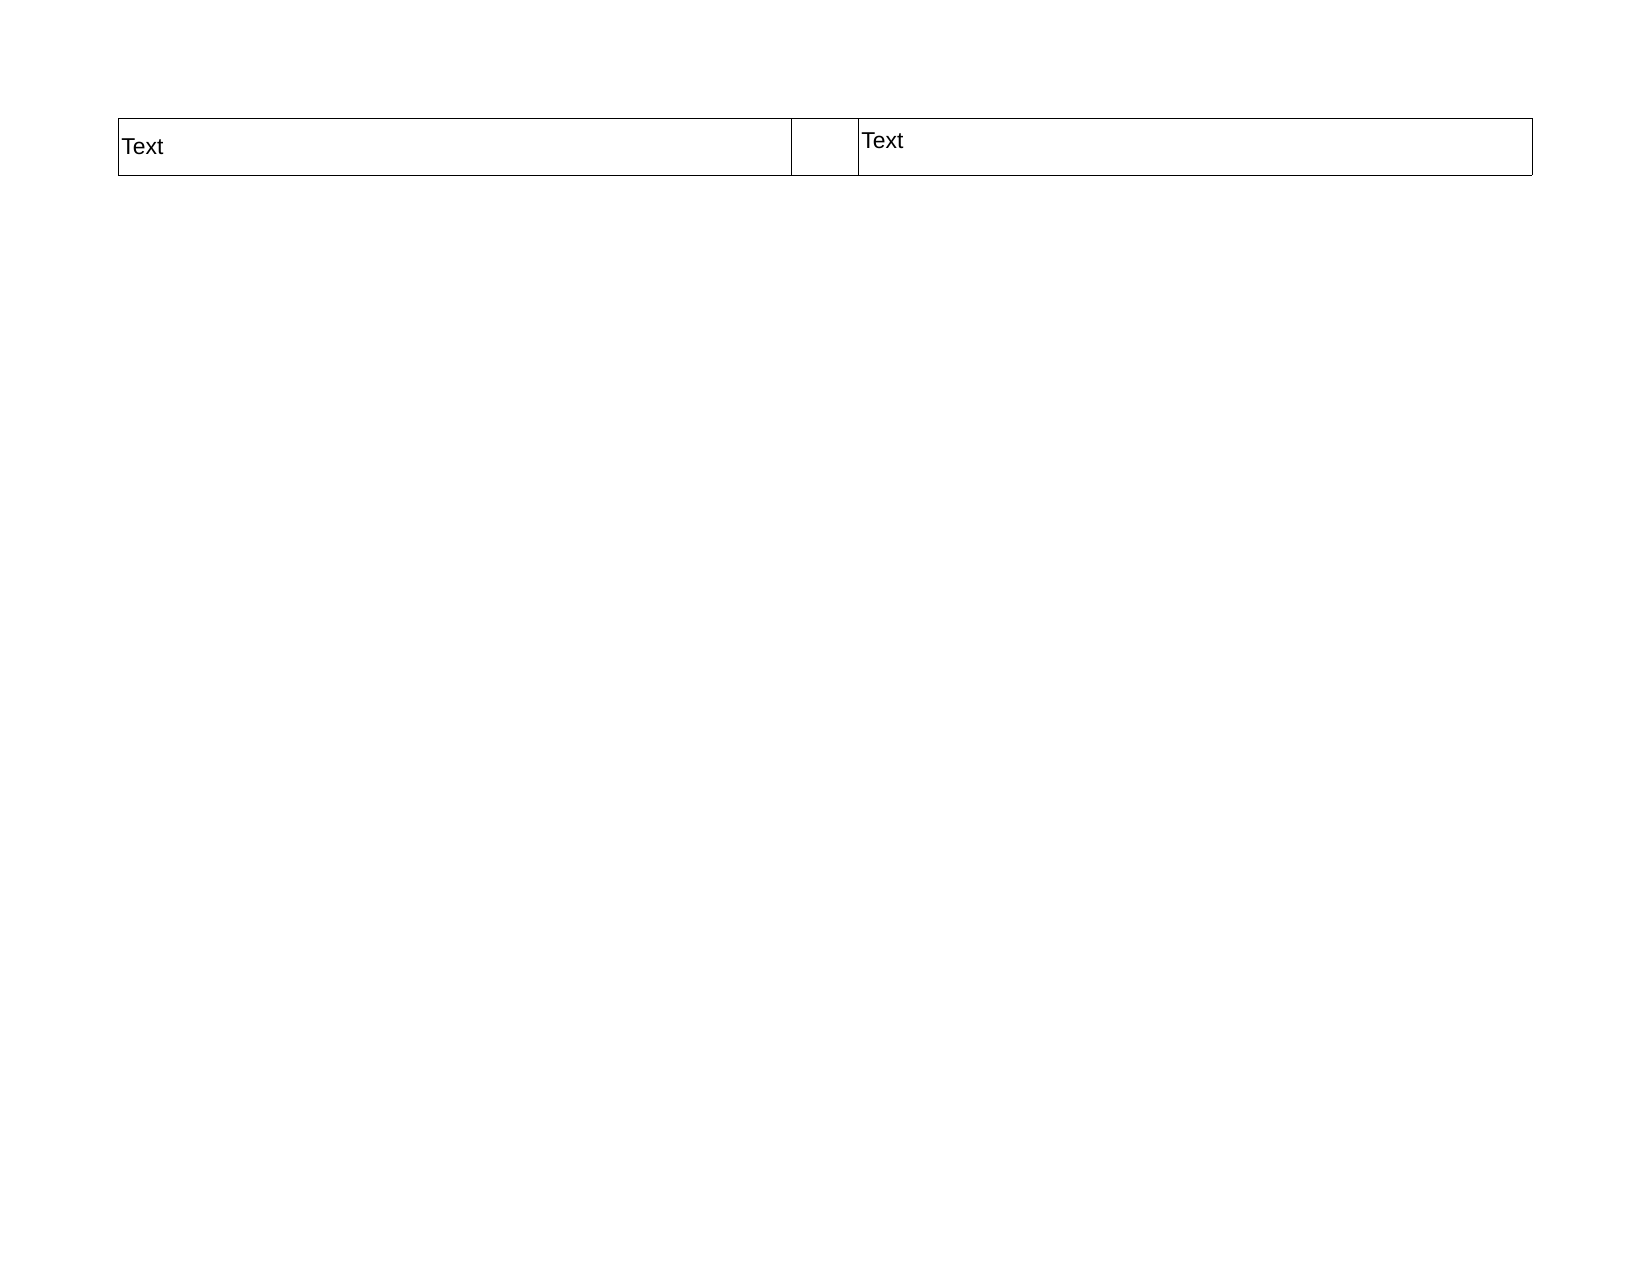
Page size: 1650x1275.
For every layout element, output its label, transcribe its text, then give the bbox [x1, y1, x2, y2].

table_header [792, 119, 858, 174]
table_header Text [119, 119, 791, 174]
table_header Text [859, 119, 1532, 174]
